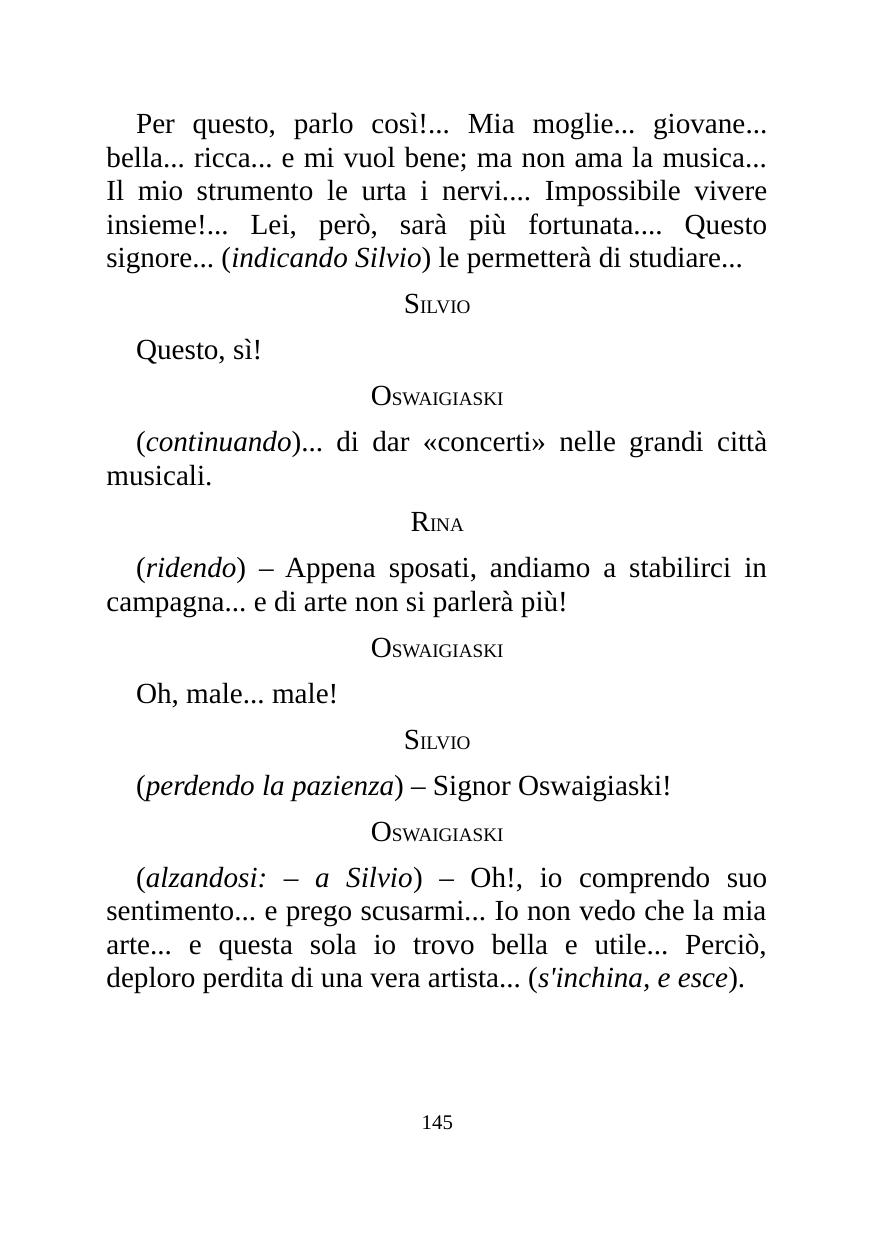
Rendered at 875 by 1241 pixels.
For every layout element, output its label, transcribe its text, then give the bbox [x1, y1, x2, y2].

text (perdendo la pazienza) – Signor Oswaigiaski! [106, 768, 768, 801]
text Silvio [106, 722, 768, 755]
text Oswaigiaski [106, 378, 768, 412]
text (alzandosi: – a Silvio) – Oh!, io comprendo suo sentimento... e prego scusarmi... Io non vedo che la mia arte... e questa sola io trovo bella e utile... Perciò, deploro perdita di una vera artista... (s'inchina, e esce). [106, 860, 768, 994]
text (ridendo) – Appena sposati, andiamo a stabilirci in campagna... e di arte non si parlerà più! [106, 550, 768, 617]
text (continuando)... di dar «concerti» nelle grandi città musicali. [106, 424, 768, 492]
text Oswaigiaski [106, 814, 768, 847]
text Silvio [106, 286, 768, 320]
text Oh, male... male! [106, 676, 768, 709]
text Oswaigiaski [106, 630, 768, 663]
text Per questo, parlo così!... Mia moglie... giovane... bella... ricca... e mi vuol bene; ma non ama la musica... Il mio strumento le urta i nervi.... Impossibile vivere insieme!... Lei, però, sarà più fortunata.... Questo signore... (indicando Silvio) le permetterà di studiare... [106, 106, 768, 274]
text Questo, sì! [106, 332, 768, 366]
text Rina [106, 504, 768, 538]
